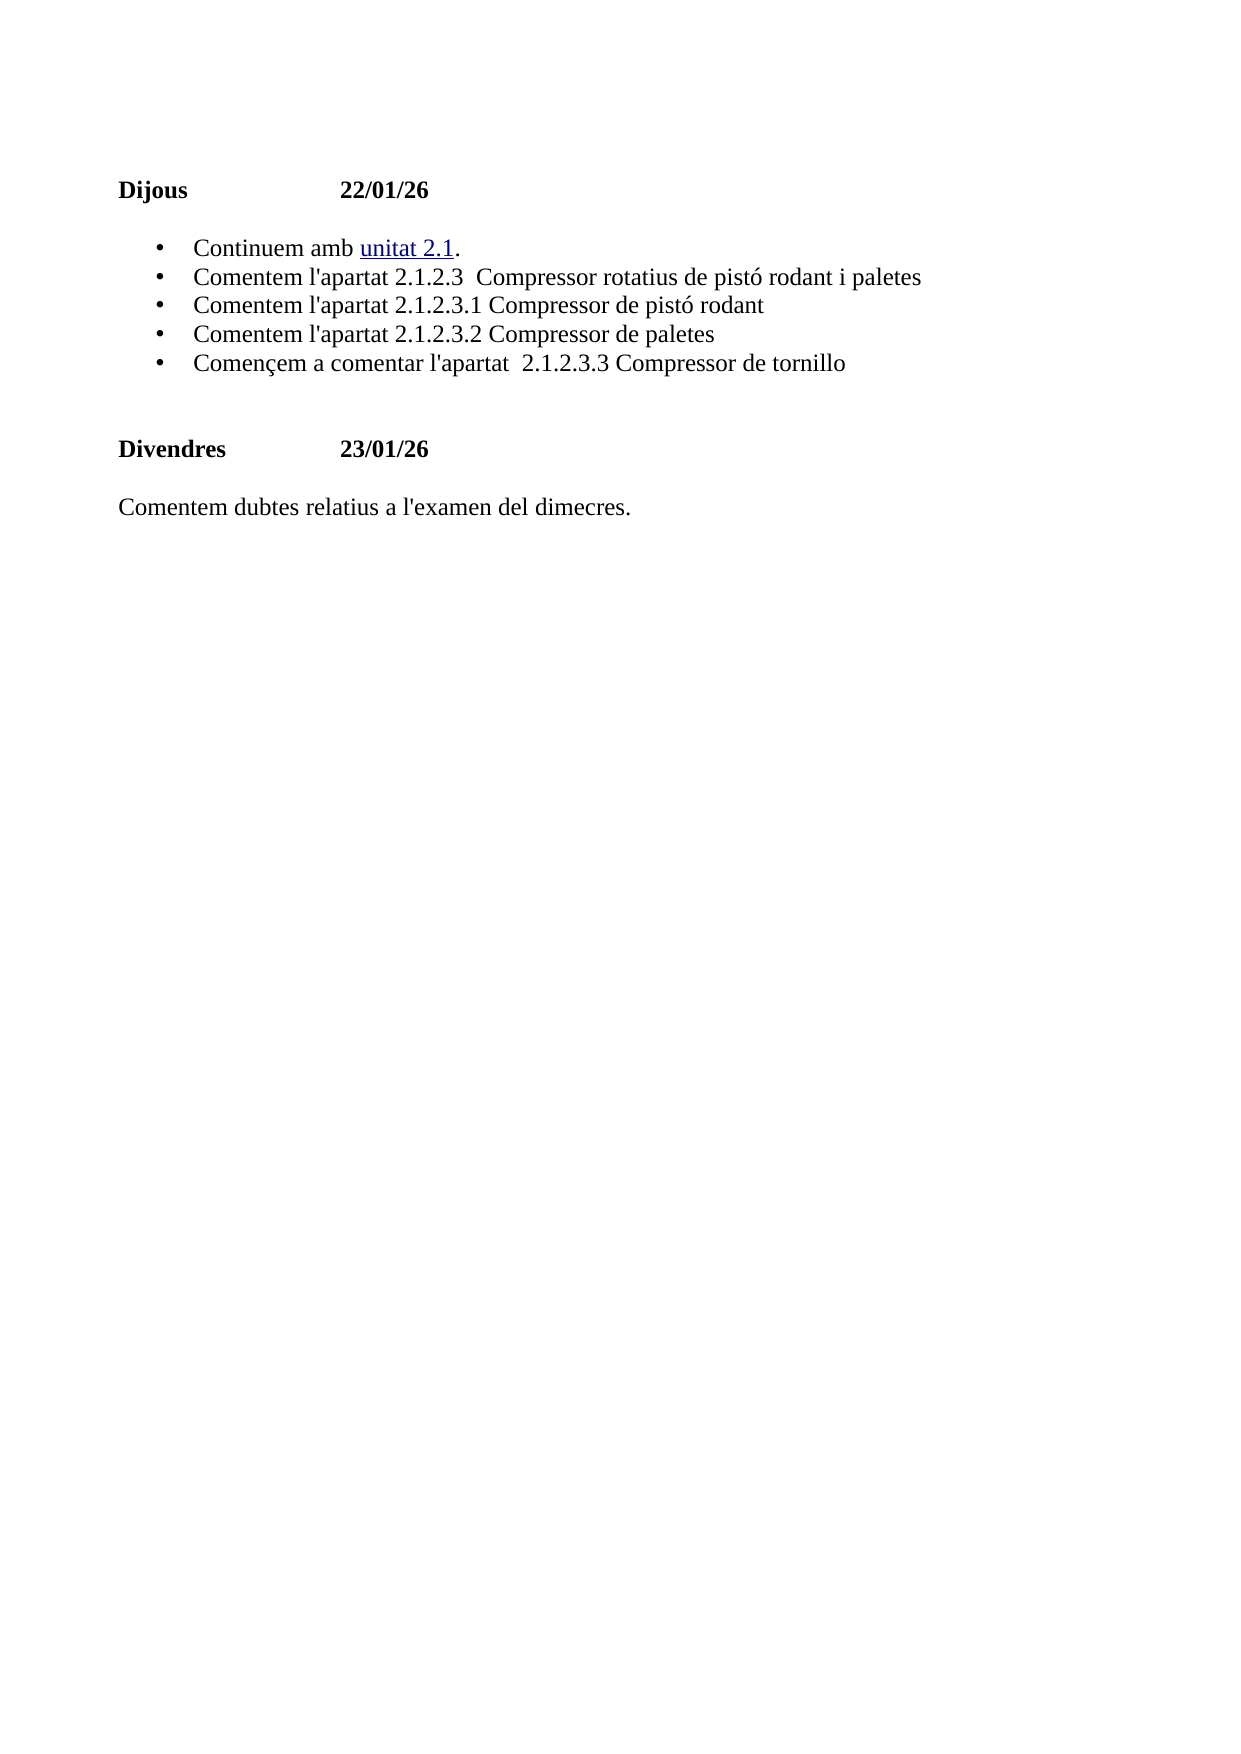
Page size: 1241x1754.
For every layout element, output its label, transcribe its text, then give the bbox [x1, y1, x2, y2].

list Comentem l'apartat 2.1.2.3 Compressor rotatius de pistó rodant i paletes [156, 262, 1122, 291]
list Començem a comentar l'apartat 2.1.2.3.3 Compressor de tornillo [156, 348, 1122, 377]
text Divendres 23/01/26 [118, 434, 1122, 463]
text Comentem dubtes relatius a l'examen del dimecres. [118, 492, 1122, 521]
list Continuem amb unitat 2.1. [156, 233, 1122, 262]
list Comentem l'apartat 2.1.2.3.1 Compressor de pistó rodant [156, 291, 1122, 319]
text Dijous 22/01/26 [118, 176, 1122, 204]
list Comentem l'apartat 2.1.2.3.2 Compressor de paletes [156, 319, 1122, 348]
